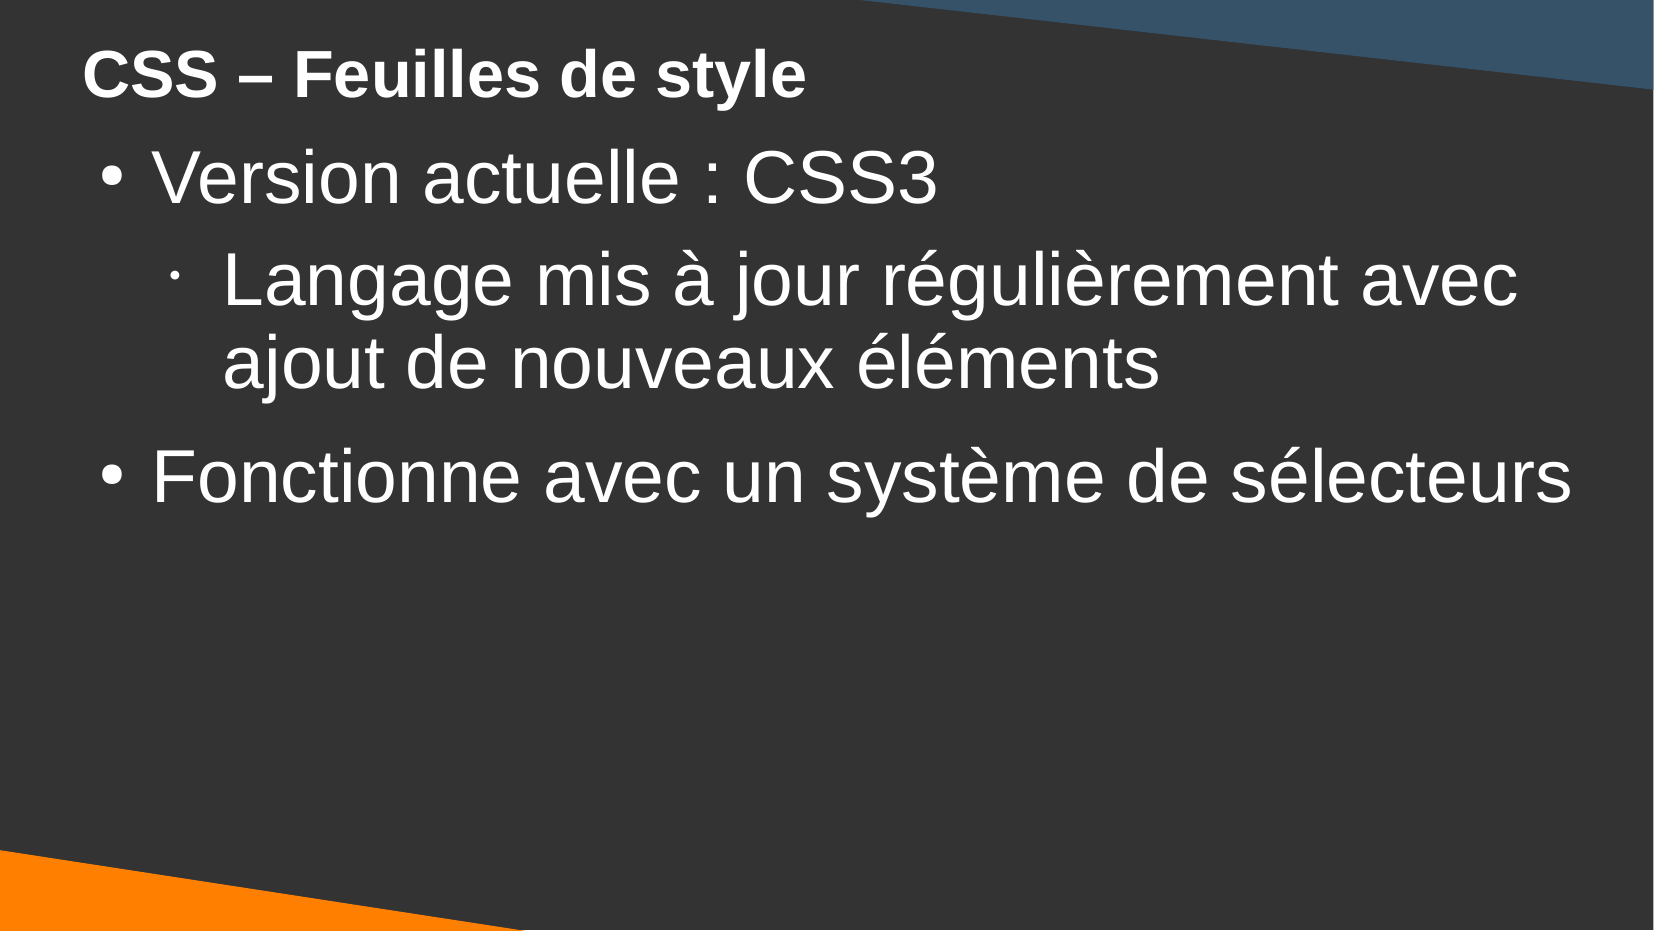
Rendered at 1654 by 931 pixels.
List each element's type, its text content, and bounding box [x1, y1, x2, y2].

text_box [859, 0, 1654, 90]
text_box [0, 850, 527, 931]
title CSS – Feuilles de style [82, 36, 1571, 114]
list Version actuelle : CSS3 Langage mis à jour régulièrement avec ajout de nouveaux éléments Fonctionne avec un système de sélecteurs [80, 135, 1605, 591]
